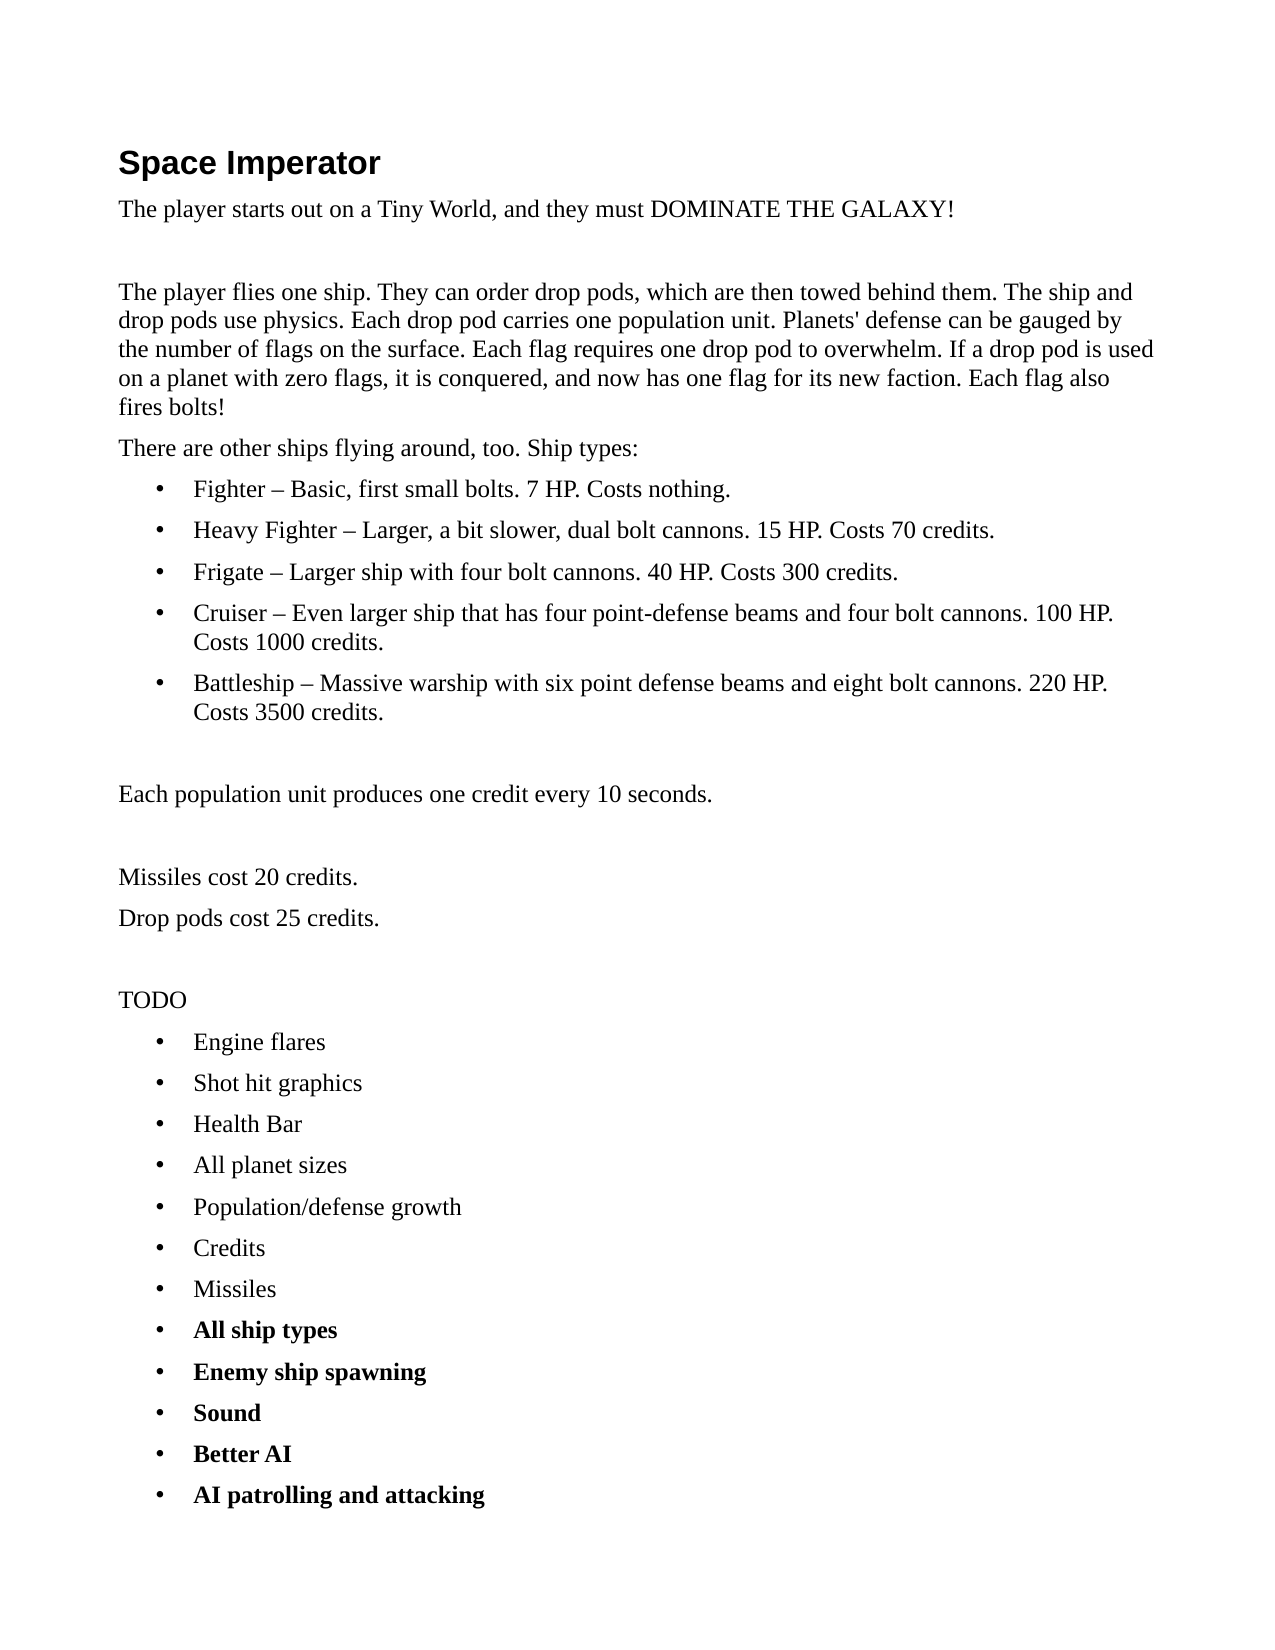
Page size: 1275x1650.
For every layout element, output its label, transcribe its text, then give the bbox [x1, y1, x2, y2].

list Cruiser – Even larger ship that has four point-defense beams and four bolt cannons. 100 HP. Costs 1000 credits. [156, 598, 1157, 656]
text The player starts out on a Tiny World, and they must DOMINATE THE GALAXY! [118, 194, 1157, 223]
list Sound [156, 1398, 1157, 1427]
text Missiles cost 20 credits. [118, 862, 1157, 891]
text Each population unit produces one credit every 10 seconds. [118, 779, 1157, 808]
list Better AI [156, 1439, 1157, 1468]
subtitle Space Imperator [118, 143, 1157, 182]
list All planet sizes [156, 1151, 1157, 1179]
list Enemy ship spawning [156, 1357, 1157, 1386]
list Frigate – Larger ship with four bolt cannons. 40 HP. Costs 300 credits. [156, 557, 1157, 586]
list All ship types [156, 1316, 1157, 1344]
list Population/defense growth [156, 1192, 1157, 1221]
text There are other ships flying around, too. Ship types: [118, 433, 1157, 462]
list AI patrolling and attacking [156, 1481, 1157, 1509]
list Engine flares [156, 1027, 1157, 1056]
list Credits [156, 1233, 1157, 1262]
list Health Bar [156, 1109, 1157, 1138]
list Fighter – Basic, first small bolts. 7 HP. Costs nothing. [156, 474, 1157, 503]
text TODO [118, 986, 1157, 1014]
list Heavy Fighter – Larger, a bit slower, dual bolt cannons. 15 HP. Costs 70 credits. [156, 516, 1157, 544]
list Missiles [156, 1274, 1157, 1303]
list Battleship – Massive warship with six point defense beams and eight bolt cannons. 220 HP. Costs 3500 credits. [156, 668, 1157, 726]
list Shot hit graphics [156, 1068, 1157, 1097]
text Drop pods cost 25 credits. [118, 903, 1157, 932]
text The player flies one ship. They can order drop pods, which are then towed behind them. The ship and drop pods use physics. Each drop pod carries one population unit. Planets' defense can be gauged by the number of flags on the surface. Each flag requires one drop pod to overwhelm. If a drop pod is used on a planet with zero flags, it is conquered, and now has one flag for its new faction. Each flag also fires bolts! [118, 277, 1157, 421]
